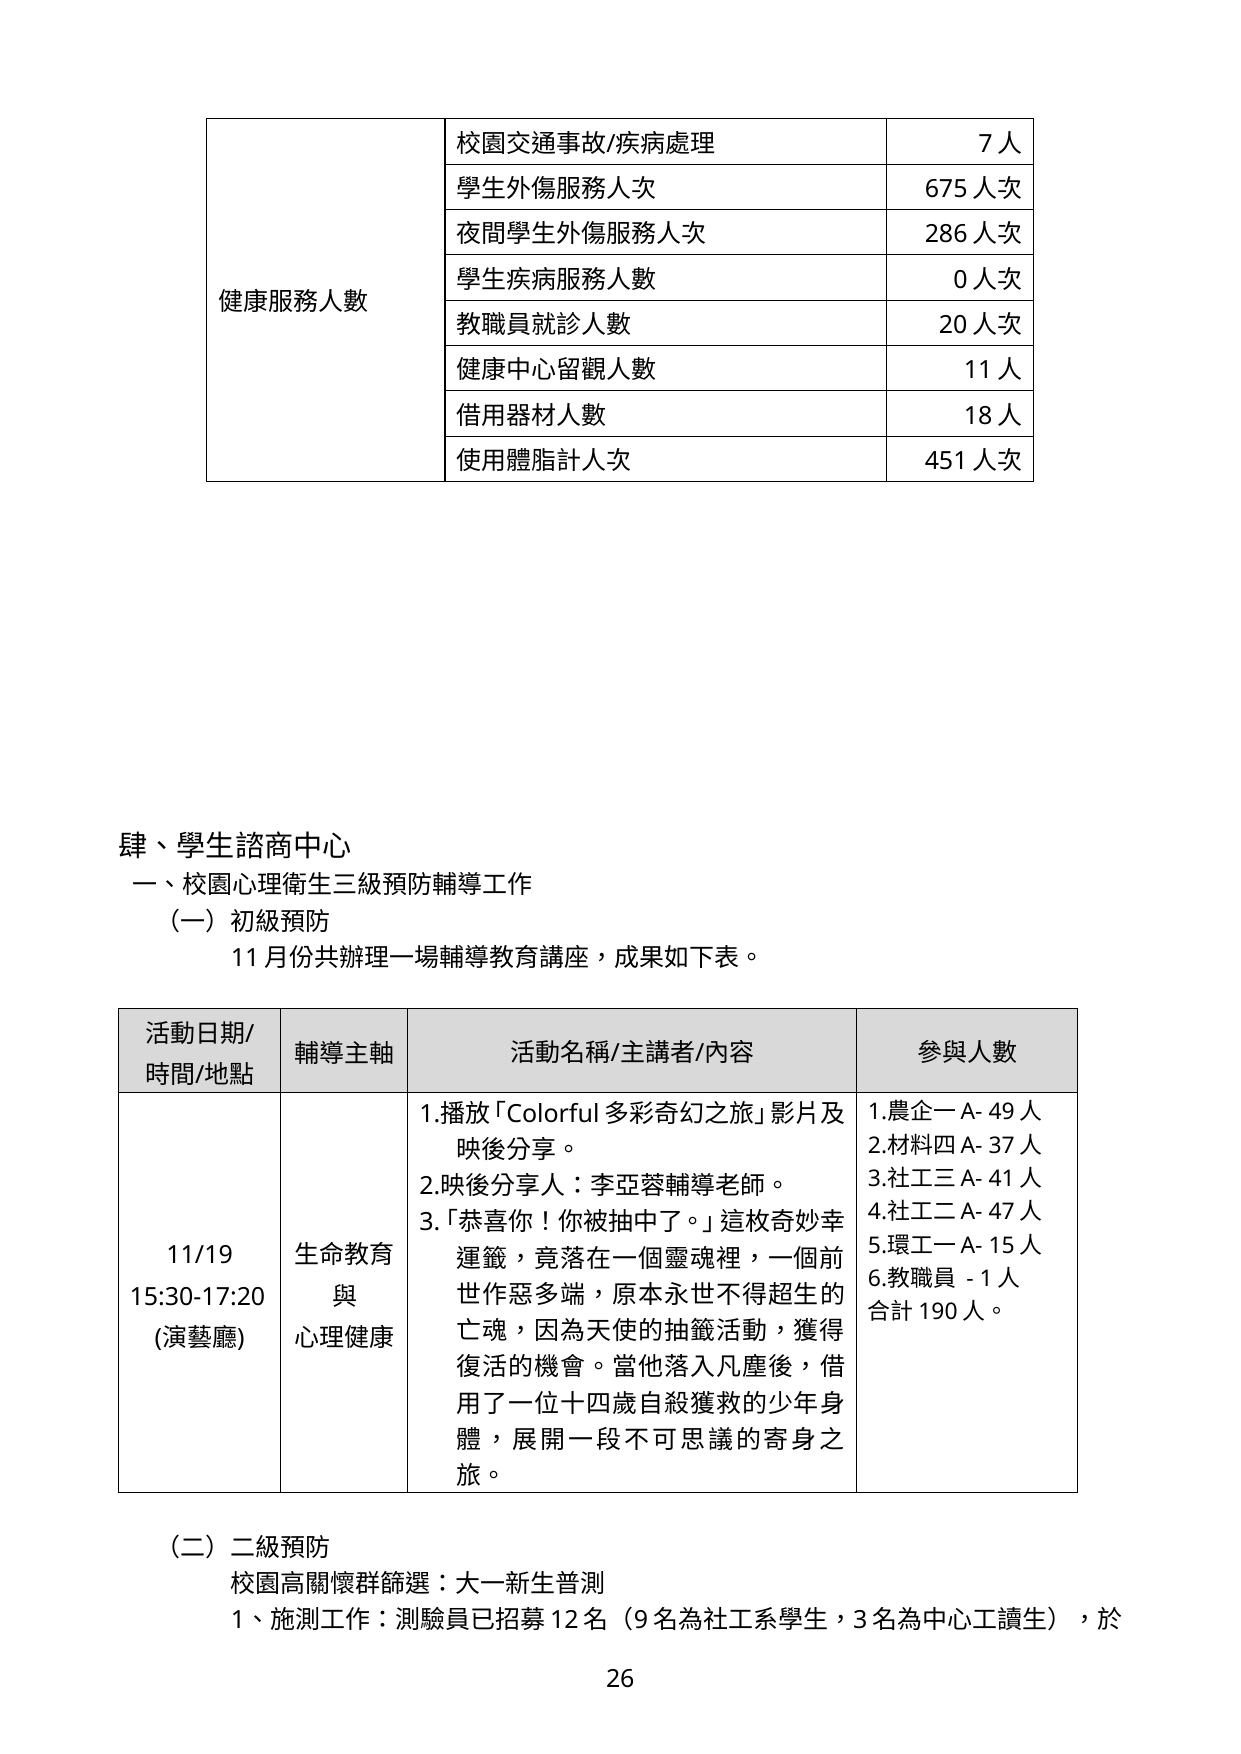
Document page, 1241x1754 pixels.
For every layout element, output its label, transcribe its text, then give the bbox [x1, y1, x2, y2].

table_cell 0人次 [887, 255, 1033, 299]
text 校園高關懷群篩選：大一新生普測 [231, 1563, 1122, 1599]
text 11月份共辦理一場輔導教育講座，成果如下表。 [231, 937, 1122, 974]
table_cell 教職員就診人數 [446, 301, 886, 345]
table_header 活動日期/ 時間/地點 [119, 1009, 280, 1092]
table_cell 夜間學生外傷服務人次 [446, 210, 886, 254]
table_cell 使用體脂計人次 [446, 437, 886, 481]
table_cell 1.播放「Colorful多彩奇幻之旅」影片及映後分享。 2.映後分享人：李亞蓉輔導老師。 3.「恭喜你！你被抽中了。」這枚奇妙幸運籤，竟落在一個靈魂裡，一個前世作惡多端，原本永世不得超生的亡魂，因為天使的抽籤活動，獲得復活的機會。當他落入凡塵後，借用了一位十四歲自殺獲救的少年身體，展開一段不可思議的寄身之旅。 [408, 1093, 856, 1492]
text （二）二級預防 [156, 1527, 1122, 1563]
table_cell 18人 [887, 391, 1033, 436]
table_cell 675人次 [887, 165, 1033, 209]
table_header 輔導主軸 [281, 1009, 407, 1092]
table_cell 學生外傷服務人次 [446, 165, 886, 209]
table_cell 286人次 [887, 210, 1033, 254]
table_cell 生命教育 與 心理健康 [281, 1093, 407, 1492]
text 肆、學生諮商中心 [118, 823, 1122, 865]
table_cell 借用器材人數 [446, 391, 886, 436]
table_cell 校園交通事故/疾病處理 [446, 119, 886, 163]
table_cell 11/19 15:30-17:20 (演藝廳) [119, 1093, 280, 1492]
table_cell 20人次 [887, 301, 1033, 345]
table_cell 11人 [887, 346, 1033, 390]
table_cell 7人 [887, 119, 1033, 163]
text 一、校園心理衛生三級預防輔導工作 [133, 865, 1122, 901]
table_cell 451人次 [887, 437, 1033, 481]
table_cell 健康服務人數 [207, 119, 444, 481]
table_header 活動名稱/主講者/內容 [408, 1009, 856, 1092]
table_cell 學生疾病服務人數 [446, 255, 886, 299]
text 1、施測工作：測驗員已招募12名（9名為社工系學生，3名為中心工讀生），於 [231, 1599, 1122, 1636]
table_header 參與人數 [857, 1009, 1077, 1092]
text （一）初級預防 [156, 901, 1122, 937]
table_cell 1.農企一A- 49人 2.材料四A- 37人 3.社工三A- 41人 4.社工二A- 47人 5.環工一A- 15人 6.教職員 - 1人 合計190人。 [857, 1093, 1077, 1492]
table_cell 健康中心留觀人數 [446, 346, 886, 390]
